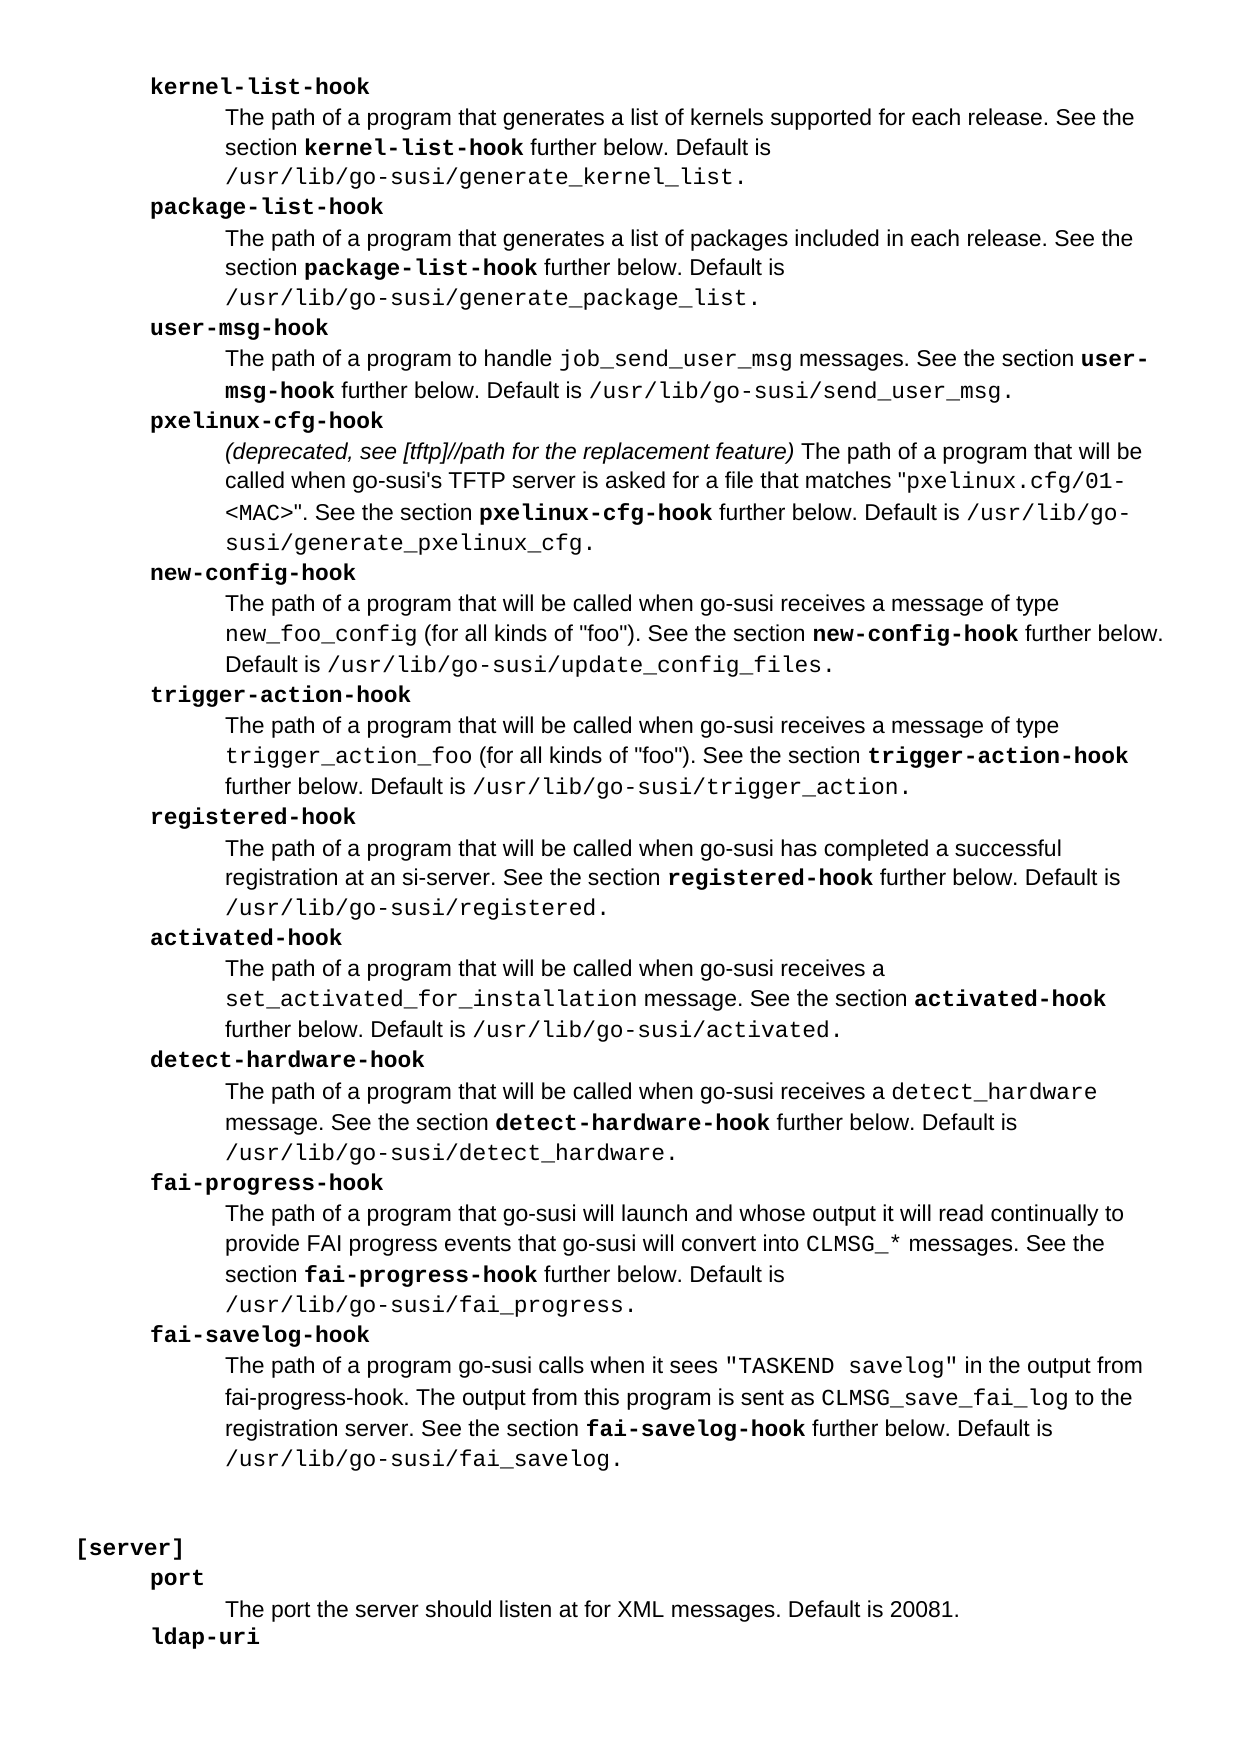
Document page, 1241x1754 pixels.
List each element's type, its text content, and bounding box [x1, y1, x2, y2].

text ldap-uri [150, 1626, 1165, 1652]
text detect-hardware-hook [150, 1049, 1165, 1074]
text The path of a program that will be called when go-susi receives a set_activated_for_installation message. See the section activated-hook further below. Default is /usr/lib/go-susi/activated. [225, 956, 1165, 1044]
text [server] [75, 1537, 1165, 1563]
text (deprecated, see [tftp]//path for the replacement feature) The path of a program that will be called when go-susi's TFTP server is asked for a file that matches "pxelinux.cfg/01-<MAC>". See the section pxelinux-cfg-hook further below. Default is /usr/lib/go-susi/generate_pxelinux_cfg. [225, 439, 1165, 557]
text The path of a program that generates a list of packages included in each release. See the section package-list-hook further below. Default is /usr/lib/go-susi/generate_package_list. [225, 225, 1165, 312]
text package-list-hook [150, 196, 1165, 221]
text kernel-list-hook [150, 75, 1165, 101]
text fai-savelog-hook [150, 1323, 1165, 1349]
text new-config-hook [150, 561, 1165, 587]
text user-msg-hook [150, 316, 1165, 342]
text activated-hook [150, 926, 1165, 952]
text The path of a program that go-susi will launch and whose output it will read continually to provide FAI progress events that go-susi will convert into CLMSG_* messages. See the section fai-progress-hook further below. Default is /usr/lib/go-susi/fai_progress. [225, 1201, 1165, 1319]
text registered-hook [150, 806, 1165, 832]
text The path of a program go-susi calls when it sees "TASKEND savelog" in the output from fai-progress-hook. The output from this program is sent as CLMSG_save_fai_log to the registration server. See the section fai-savelog-hook further below. Default is /usr/lib/go-susi/fai_savelog. [225, 1353, 1165, 1473]
text port [150, 1566, 1165, 1592]
text The path of a program to handle job_send_user_msg messages. See the section user-msg-hook further below. Default is /usr/lib/go-susi/send_user_msg. [225, 346, 1165, 405]
text trigger-action-hook [150, 683, 1165, 709]
text pxelinux-cfg-hook [150, 409, 1165, 435]
text The path of a program that will be called when go-susi has completed a successful registration at an si-server. See the section registered-hook further below. Default is /usr/lib/go-susi/registered. [225, 836, 1165, 922]
text The path of a program that generates a list of kernels supported for each release. See the section kernel-list-hook further below. Default is /usr/lib/go-susi/generate_kernel_list. [225, 105, 1165, 192]
text The path of a program that will be called when go-susi receives a message of type trigger_action_foo (for all kinds of "foo"). See the section trigger-action-hook further below. Default is /usr/lib/go-susi/trigger_action. [225, 713, 1165, 802]
text The path of a program that will be called when go-susi receives a detect_hardware message. See the section detect-hardware-hook further below. Default is /usr/lib/go-susi/detect_hardware. [225, 1078, 1165, 1167]
text The port the server should listen at for XML messages. Default is 20081. [225, 1596, 1165, 1622]
text fai-progress-hook [150, 1171, 1165, 1197]
text The path of a program that will be called when go-susi receives a message of type new_foo_config (for all kinds of "foo"). See the section new-config-hook further below. Default is /usr/lib/go-susi/update_config_files. [225, 591, 1165, 679]
